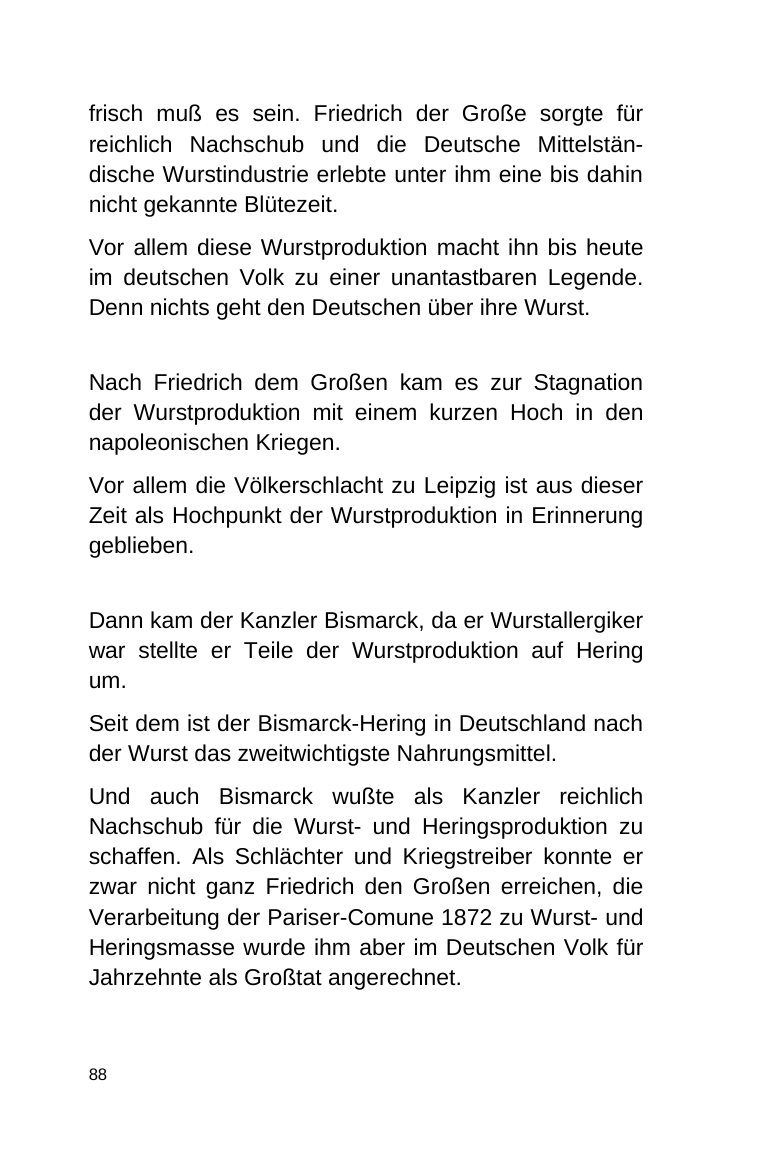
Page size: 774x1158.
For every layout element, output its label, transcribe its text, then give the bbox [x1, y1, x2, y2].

text Vor allem die Völkerschlacht zu Leipzig ist aus dieser Zeit als Hochpunkt der Wurstproduktion in Erinnerung geblieben. [88, 472, 644, 558]
text Nach Friedrich dem Großen kam es zur Stagnation der Wurstproduktion mit einem kurzen Hoch in den napoleonischen Kriegen. [88, 369, 644, 455]
text Dann kam der Kanzler Bismarck, da er Wurstallergiker war stellte er Teile der Wurstproduktion auf Hering um. [88, 607, 644, 693]
text Und auch Bismarck wußte als Kanzler reichlich Nachschub für die Wurst- und Heringsproduktion zu schaffen. Als Schlächter und Kriegstreiber konnte er zwar nicht ganz Friedrich den Großen erreichen, die Verarbeitung der Pariser-Comune 1872 zu Wurst- und Heringsmasse wurde ihm aber im Deutschen Volk für Jahrzehnte als Großtat angerechnet. [88, 783, 644, 990]
text Seit dem ist der Bismarck-Hering in Deutschland nach der Wurst das zweitwichtigste Nahrungsmittel. [88, 710, 644, 766]
text frisch muß es sein. Friedrich der Große sorgte für reichlich Nachschub und die Deutsche Mittelstän-dische Wurstindustrie erlebte unter ihm eine bis dahin nicht gekannte Blütezeit. [88, 100, 644, 217]
text Vor allem diese Wurstproduktion macht ihn bis heute im deutschen Volk zu einer unantastbaren Legende. Denn nichts geht den Deutschen über ihre Wurst. [88, 234, 644, 321]
